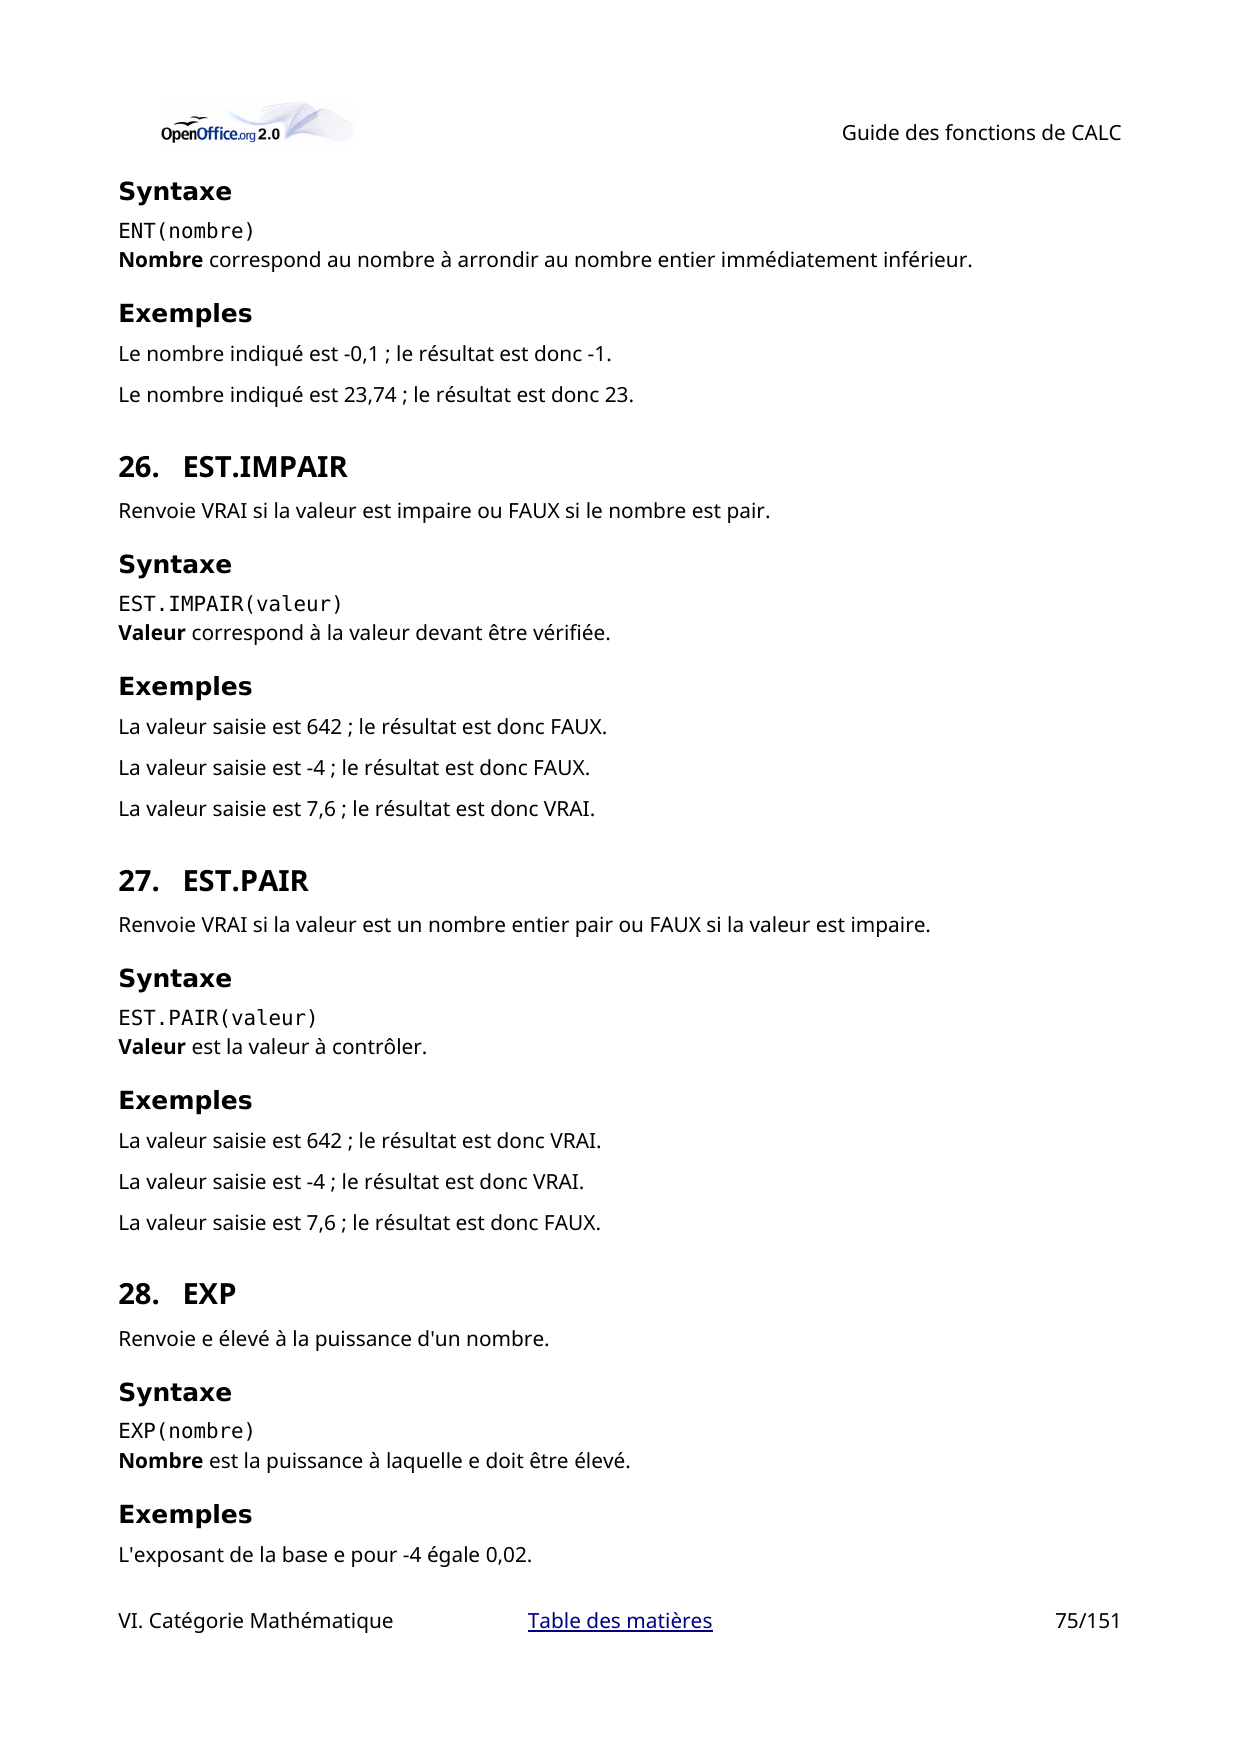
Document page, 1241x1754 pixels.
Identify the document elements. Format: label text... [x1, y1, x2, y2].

subtitle Exemples [118, 1086, 1122, 1115]
subtitle EXP [118, 1274, 1122, 1313]
text EXP(nombre) [118, 1419, 1122, 1444]
subtitle Syntaxe [118, 550, 1122, 579]
text Le nombre indiqué est 23,74 ; le résultat est donc 23. [118, 380, 1122, 408]
subtitle EST.IMPAIR [118, 446, 1122, 486]
subtitle Syntaxe [118, 177, 1122, 206]
text Valeur correspond à la valeur devant être vérifiée. [118, 618, 1122, 647]
text La valeur saisie est 7,6 ; le résultat est donc VRAI. [118, 794, 1122, 822]
text Nombre correspond au nombre à arrondir au nombre entier immédiatement inférieur. [118, 245, 1122, 274]
text L'exposant de la base e pour -4 égale 0,02. [118, 1540, 1122, 1568]
text Nombre est la puissance à laquelle e doit être élevé. [118, 1446, 1122, 1474]
text La valeur saisie est -4 ; le résultat est donc VRAI. [118, 1167, 1122, 1195]
text Renvoie VRAI si la valeur est impaire ou FAUX si le nombre est pair. [118, 496, 1122, 524]
text Valeur est la valeur à contrôler. [118, 1032, 1122, 1061]
text La valeur saisie est -4 ; le résultat est donc FAUX. [118, 753, 1122, 781]
subtitle Exemples [118, 672, 1122, 701]
text La valeur saisie est 642 ; le résultat est donc FAUX. [118, 712, 1122, 740]
text Renvoie e élevé à la puissance d'un nombre. [118, 1324, 1122, 1352]
text Le nombre indiqué est -0,1 ; le résultat est donc -1. [118, 339, 1122, 367]
text La valeur saisie est 642 ; le résultat est donc VRAI. [118, 1126, 1122, 1154]
subtitle Exemples [118, 1500, 1122, 1529]
text ENT(nombre) [118, 219, 1122, 243]
text La valeur saisie est 7,6 ; le résultat est donc FAUX. [118, 1208, 1122, 1236]
text EST.PAIR(valeur) [118, 1006, 1122, 1030]
subtitle Exemples [118, 299, 1122, 328]
subtitle Syntaxe [118, 964, 1122, 993]
text EST.IMPAIR(valeur) [118, 592, 1122, 616]
subtitle EST.PAIR [118, 860, 1122, 899]
subtitle Syntaxe [118, 1378, 1122, 1407]
text Renvoie VRAI si la valeur est un nombre entier pair ou FAUX si la valeur est impaire. [118, 910, 1122, 938]
